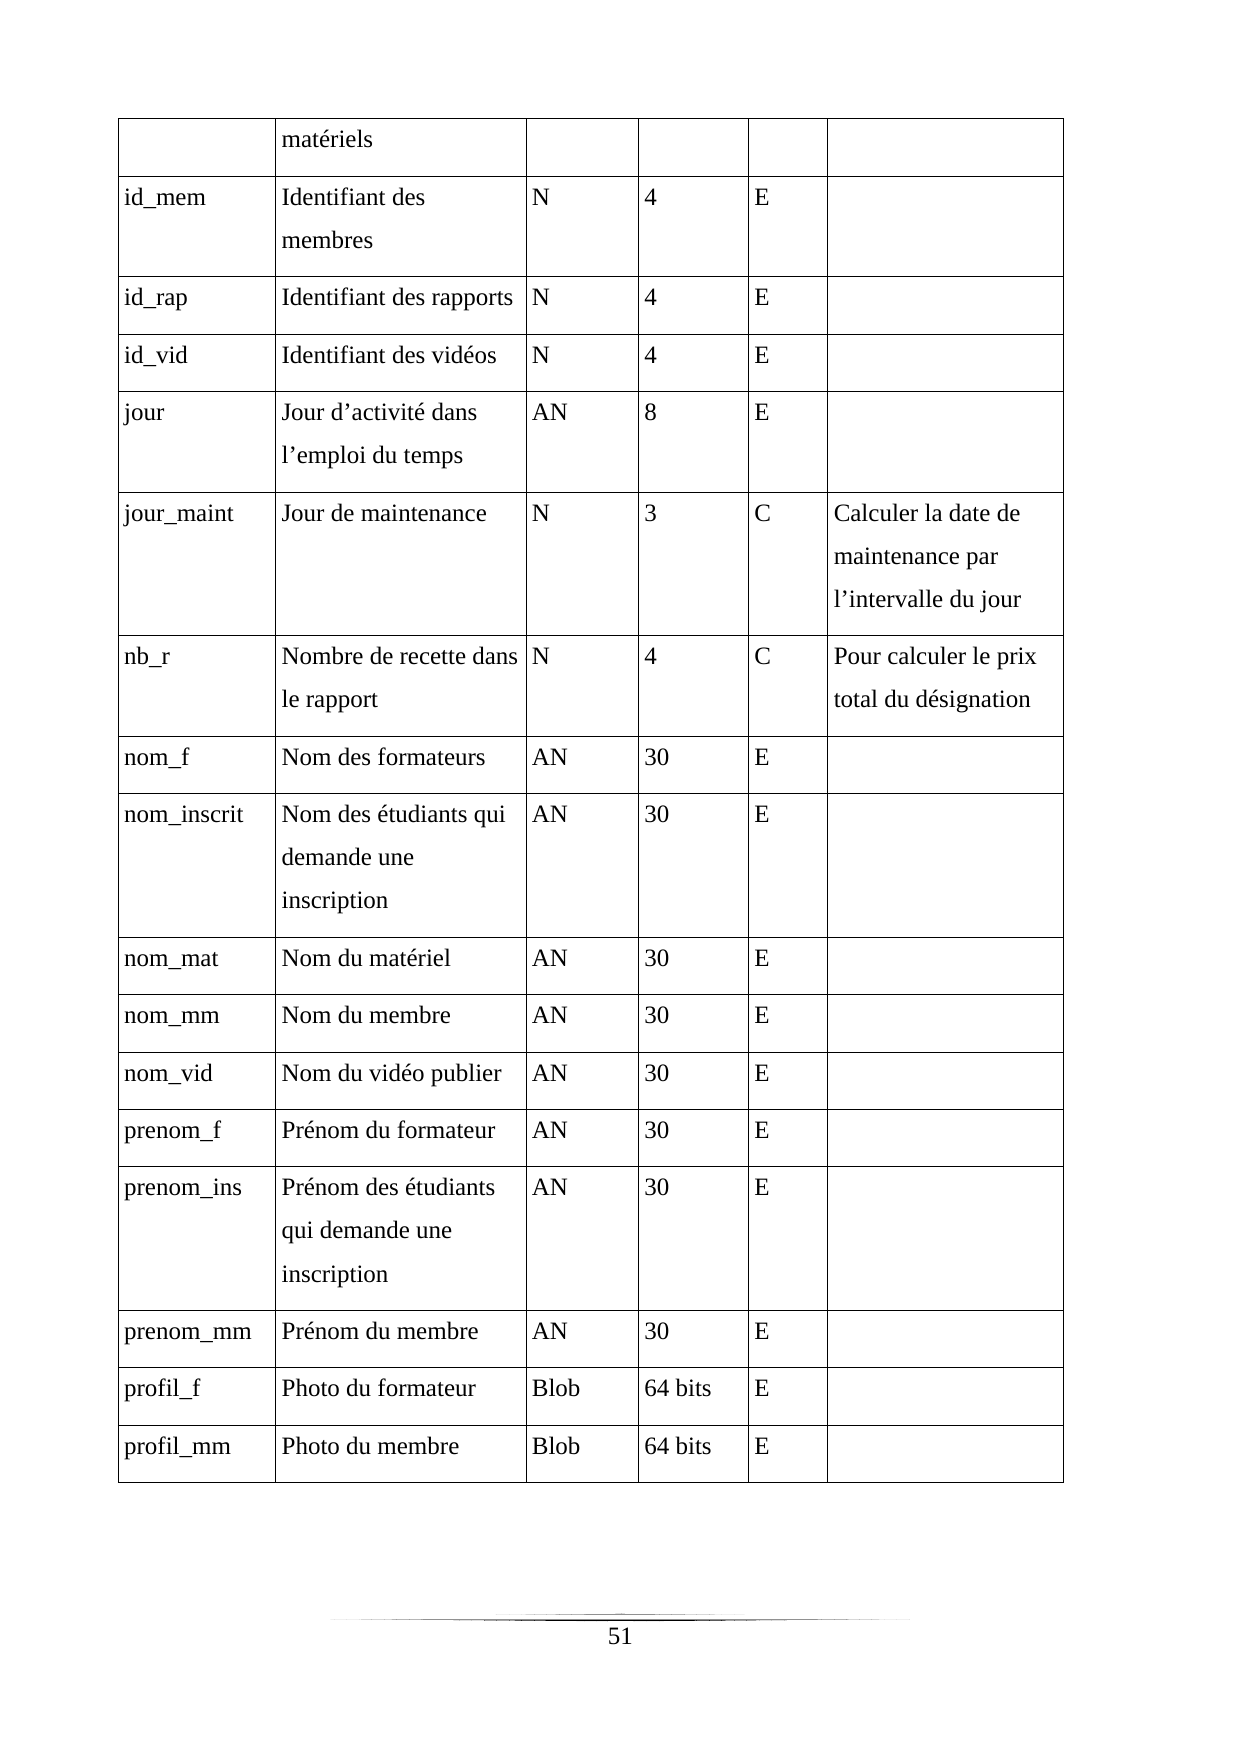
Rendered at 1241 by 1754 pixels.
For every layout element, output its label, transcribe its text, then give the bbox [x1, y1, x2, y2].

table_cell id_rap [119, 277, 275, 333]
table_cell E [749, 277, 827, 333]
table_cell 30 [639, 737, 748, 793]
table_cell Prénom du membre [276, 1311, 526, 1367]
table_cell matériels [276, 119, 526, 176]
table_cell E [749, 1167, 827, 1310]
table_cell C [749, 493, 827, 635]
table_cell AN [527, 995, 638, 1051]
table_cell Nom des formateurs [276, 737, 526, 793]
table_cell E [749, 995, 827, 1051]
table_cell 64 bits [639, 1426, 748, 1482]
table_cell [828, 794, 1063, 937]
table_cell Nom du vidéo publier [276, 1053, 526, 1109]
table_cell 3 [639, 493, 748, 635]
table_cell E [749, 938, 827, 994]
table_cell Prénom du formateur [276, 1110, 526, 1166]
table_cell AN [527, 1311, 638, 1367]
table_cell Nom du membre [276, 995, 526, 1051]
table_cell N [527, 636, 638, 736]
table_cell profil_mm [119, 1426, 275, 1482]
table_cell prenom_f [119, 1110, 275, 1166]
table_cell 30 [639, 794, 748, 937]
table_cell Identifiant des vidéos [276, 335, 526, 391]
table_cell [828, 737, 1063, 793]
table_cell nom_mm [119, 995, 275, 1051]
table_cell nom_mat [119, 938, 275, 994]
table_cell [639, 119, 748, 176]
table_cell [828, 335, 1063, 391]
table_cell nom_f [119, 737, 275, 793]
table_cell 4 [639, 277, 748, 333]
table_cell N [527, 493, 638, 635]
table_cell E [749, 1426, 827, 1482]
table_cell nom_vid [119, 1053, 275, 1109]
table_cell [828, 1311, 1063, 1367]
table_cell [749, 119, 827, 176]
table_cell C [749, 636, 827, 736]
table_cell E [749, 177, 827, 276]
table_cell E [749, 392, 827, 491]
table_cell nb_r [119, 636, 275, 736]
table_cell Nom du matériel [276, 938, 526, 994]
table_cell 4 [639, 636, 748, 736]
table_cell E [749, 335, 827, 391]
table_cell id_vid [119, 335, 275, 391]
table_cell [119, 119, 275, 176]
table_cell 4 [639, 177, 748, 276]
table_cell Blob [527, 1426, 638, 1482]
table_cell 30 [639, 1311, 748, 1367]
table_cell [828, 1053, 1063, 1109]
table_cell AN [527, 794, 638, 937]
table_cell nom_inscrit [119, 794, 275, 937]
table_cell AN [527, 392, 638, 491]
table_cell [828, 1110, 1063, 1166]
table_cell AN [527, 1110, 638, 1166]
table_cell Identifiant des membres [276, 177, 526, 276]
table_cell E [749, 794, 827, 937]
table_cell N [527, 277, 638, 333]
table_cell prenom_mm [119, 1311, 275, 1367]
table_cell [828, 995, 1063, 1051]
table_cell AN [527, 737, 638, 793]
table_cell 4 [639, 335, 748, 391]
table_cell 30 [639, 995, 748, 1051]
table_cell Blob [527, 1368, 638, 1424]
table_cell 30 [639, 1167, 748, 1310]
table_cell Photo du membre [276, 1426, 526, 1482]
table_cell [828, 1368, 1063, 1424]
table_cell jour_maint [119, 493, 275, 635]
table_cell 64 bits [639, 1368, 748, 1424]
table_cell E [749, 1368, 827, 1424]
table_cell N [527, 177, 638, 276]
table_cell Pour calculer le prix total du désignation [828, 636, 1063, 736]
table_cell [527, 119, 638, 176]
table_cell [828, 177, 1063, 276]
table_cell profil_f [119, 1368, 275, 1424]
table_cell [828, 938, 1063, 994]
picture [171, 1613, 1069, 1622]
table_cell Jour d’activité dans l’emploi du temps [276, 392, 526, 491]
table_cell 30 [639, 1110, 748, 1166]
table_cell AN [527, 938, 638, 994]
table_cell 30 [639, 1053, 748, 1109]
table_cell Identifiant des rapports [276, 277, 526, 333]
table_cell [828, 1426, 1063, 1482]
table_cell E [749, 737, 827, 793]
table_cell AN [527, 1167, 638, 1310]
table_cell id_mem [119, 177, 275, 276]
table_cell Jour de maintenance [276, 493, 526, 635]
table_cell [828, 1167, 1063, 1310]
table_cell 30 [639, 938, 748, 994]
table_cell Prénom des étudiants qui demande une inscription [276, 1167, 526, 1310]
table_cell Nom des étudiants qui demande une inscription [276, 794, 526, 937]
table_cell E [749, 1053, 827, 1109]
table_cell E [749, 1110, 827, 1166]
table_cell E [749, 1311, 827, 1367]
table_cell [828, 277, 1063, 333]
table_cell N [527, 335, 638, 391]
table_cell [828, 392, 1063, 491]
table_cell prenom_ins [119, 1167, 275, 1310]
table_cell jour [119, 392, 275, 491]
table_cell Nombre de recette dans le rapport [276, 636, 526, 736]
table_cell Photo du formateur [276, 1368, 526, 1424]
table_cell Calculer la date de maintenance par l’intervalle du jour [828, 493, 1063, 635]
table_cell [828, 119, 1063, 176]
table_cell AN [527, 1053, 638, 1109]
table_cell 8 [639, 392, 748, 491]
